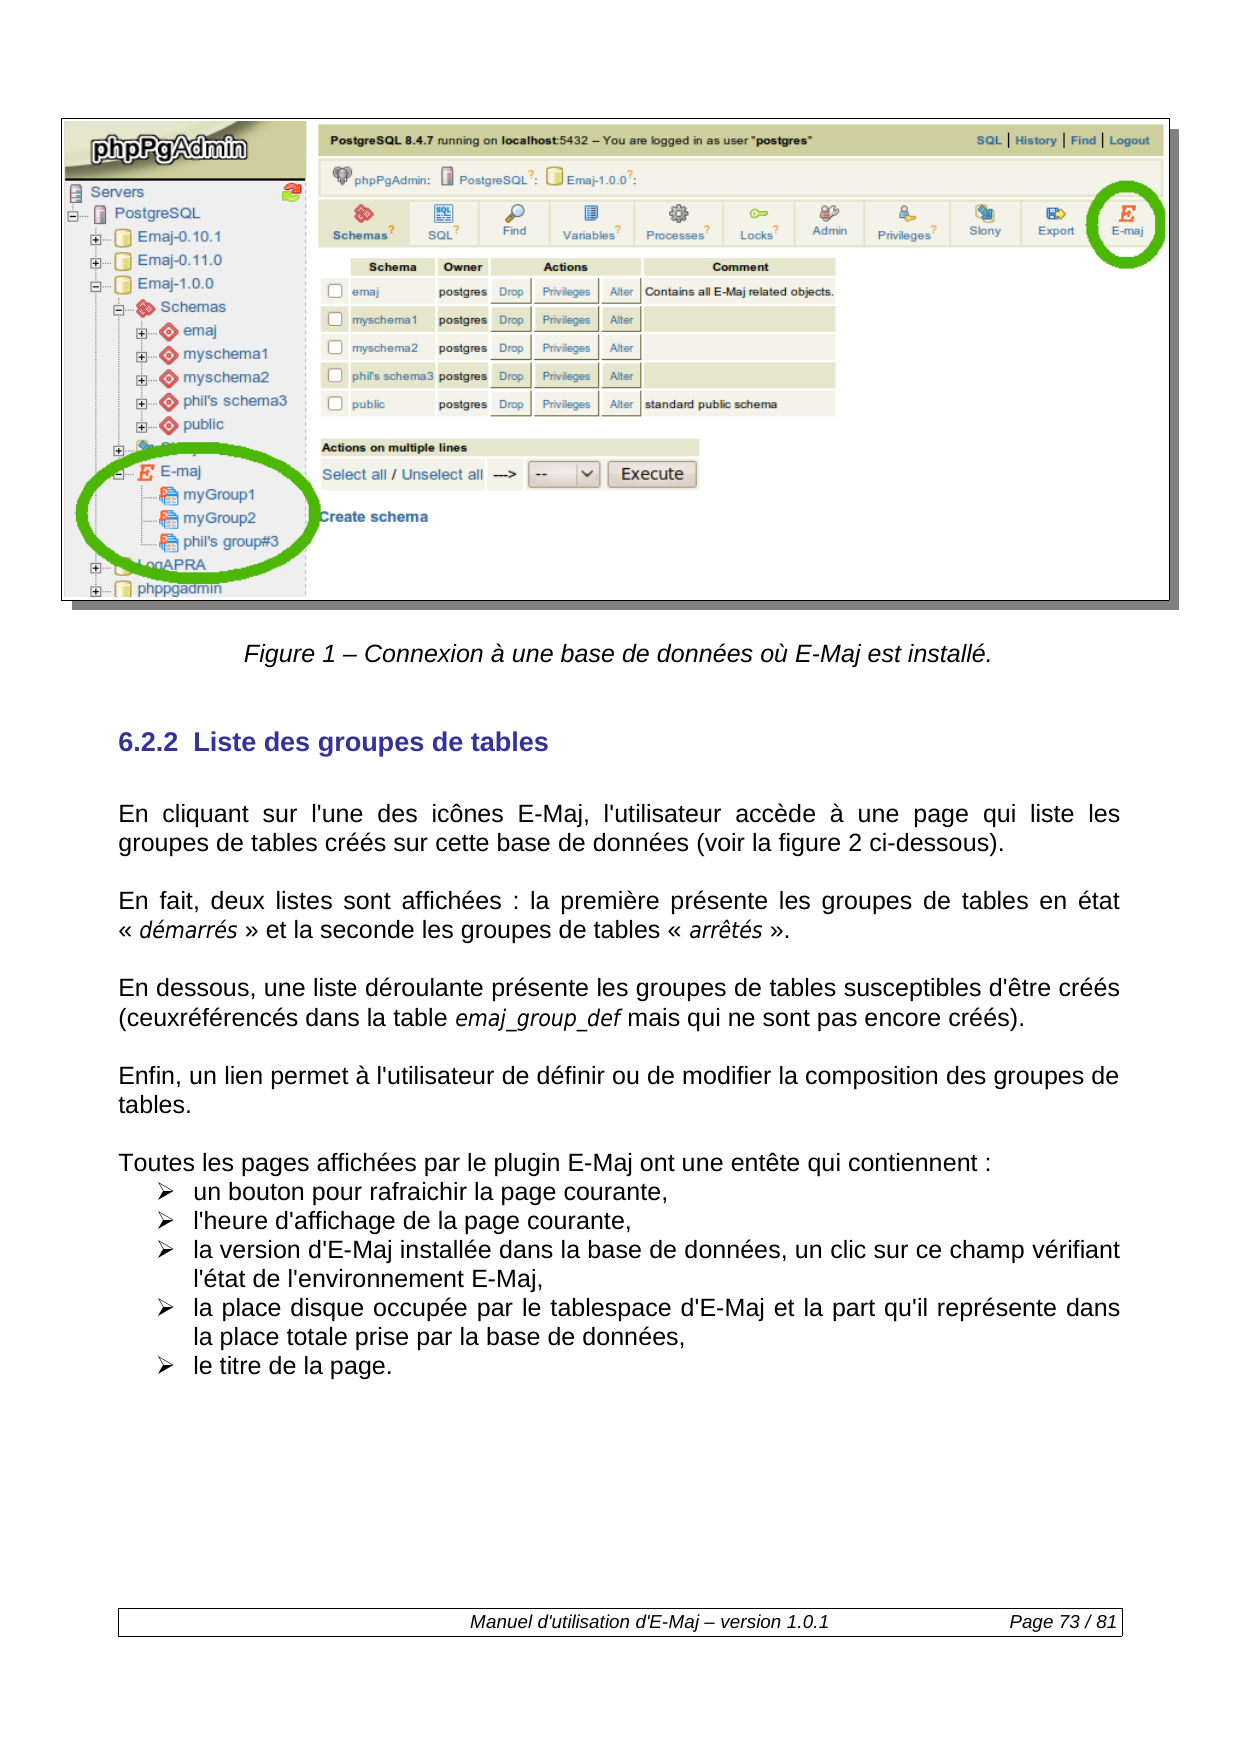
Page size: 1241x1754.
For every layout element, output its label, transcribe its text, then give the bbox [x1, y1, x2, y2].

list l'heure d'affichage de la page courante, [156, 1206, 1122, 1235]
picture [64, 121, 1166, 597]
text Toutes les pages affichées par le plugin E-Maj ont une entête qui contiennent : [118, 1148, 1122, 1177]
text En cliquant sur l'une des icônes E-Maj, l'utilisateur accède à une page qui liste les groupes de tables créés sur cette base de données (voir la figure 2 ci-dessous). [118, 799, 1122, 857]
text En fait, deux listes sont affichées : la première présente les groupes de tables en état « démarrés » et la seconde les groupes de tables « arrêtés ». [118, 886, 1122, 944]
list un bouton pour rafraichir la page courante, [156, 1177, 1122, 1206]
list le titre de la page. [156, 1351, 1122, 1380]
text Enfin, un lien permet à l'utilisateur de définir ou de modifier la composition des groupes de tables. [118, 1061, 1122, 1119]
list la version d'E-Maj installée dans la base de données, un clic sur ce champ vérifiant l'état de l'environnement E-Maj, [156, 1235, 1122, 1293]
subtitle Liste des groupes de tables [118, 726, 1122, 757]
text Figure 1 – Connexion à une base de données où E-Maj est installé. [118, 639, 1122, 668]
list la place disque occupée par le tablespace d'E-Maj et la part qu'il représente dans la place totale prise par la base de données, [156, 1293, 1122, 1351]
text En dessous, une liste déroulante présente les groupes de tables susceptibles d'être créés (ceuxréférencés dans la table emaj_group_def mais qui ne sont pas encore créés). [118, 973, 1122, 1031]
